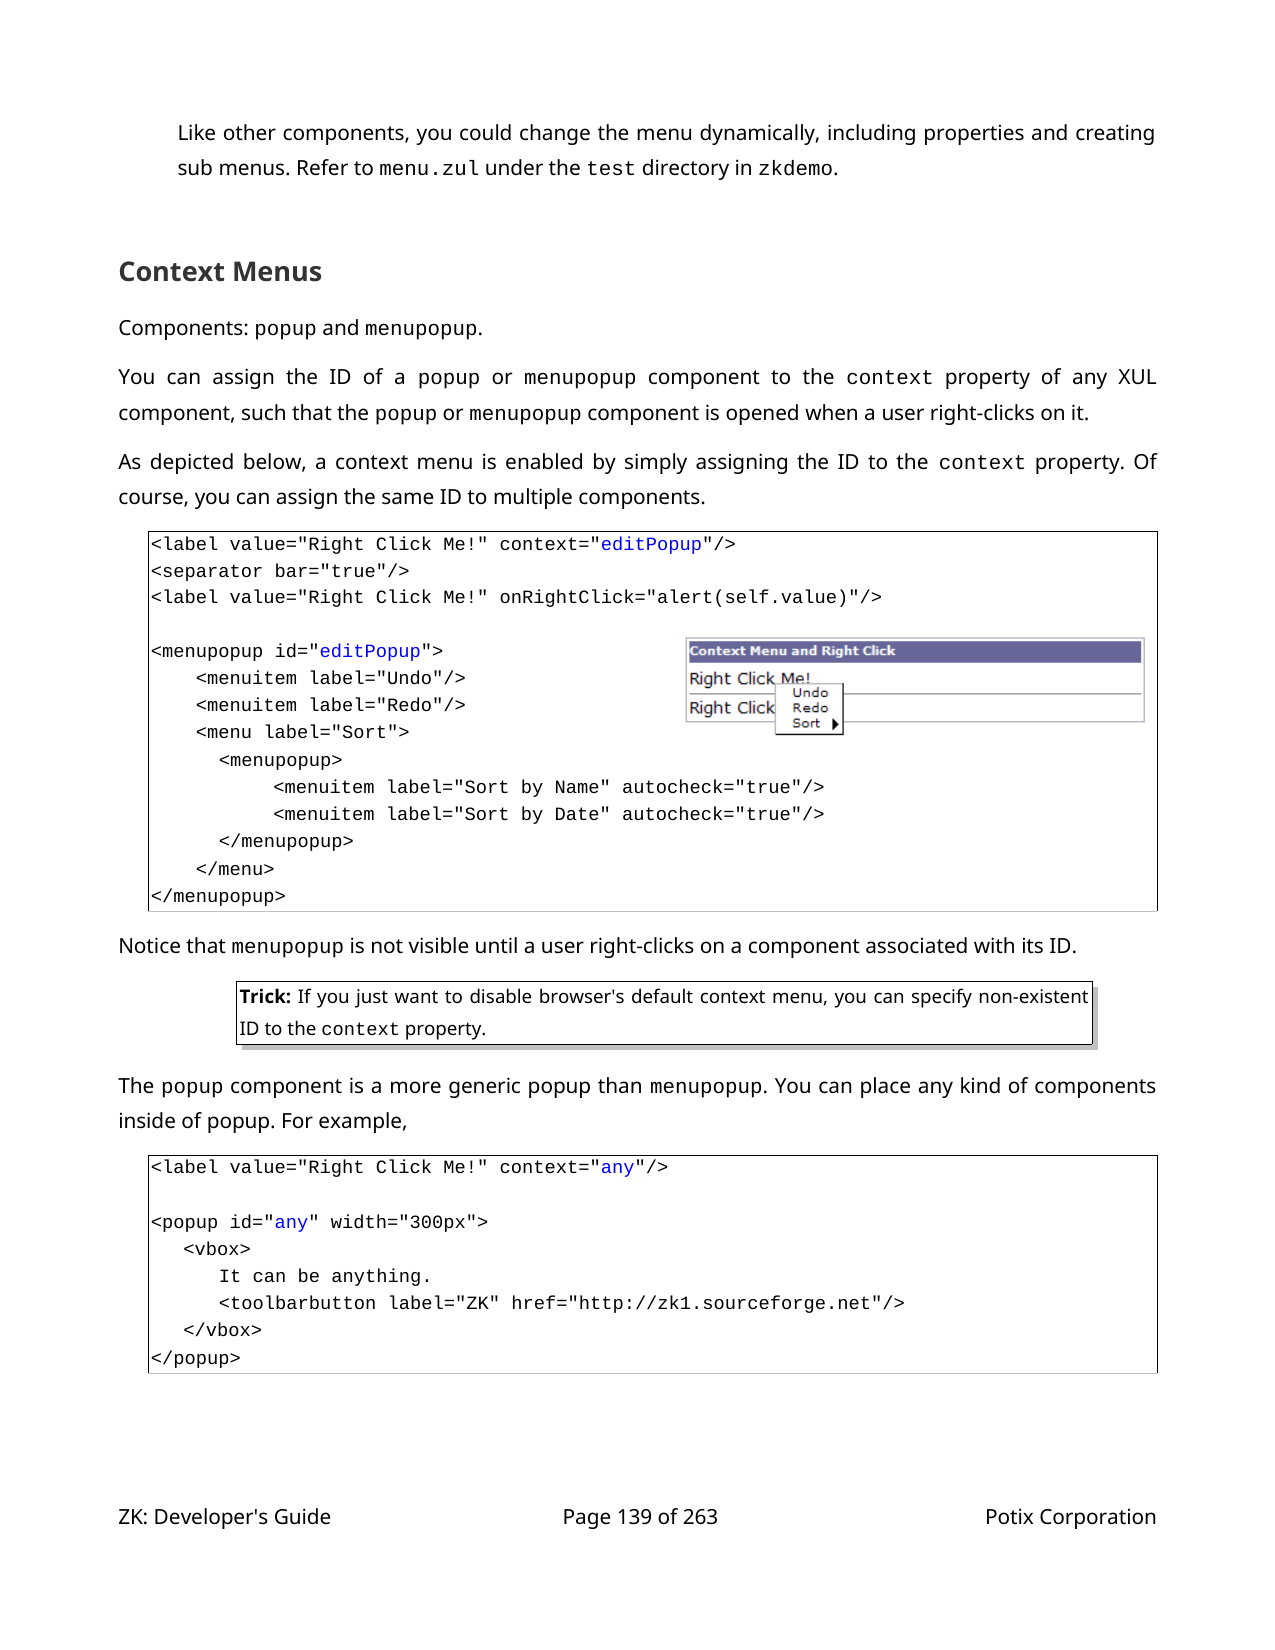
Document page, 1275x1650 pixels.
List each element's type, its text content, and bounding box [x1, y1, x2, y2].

text You can assign the ID of a popup or menupopup component to the context property of any XUL component, such that the popup or menupopup component is opened when a user right-clicks on it. [118, 362, 1157, 426]
text <menuitem label="Sort by Date" autocheck="true"/> [149, 802, 1157, 826]
text <vbox> [149, 1237, 1157, 1261]
text <toolbarbutton label="ZK" href="http://zk1.sourceforge.net"/> [149, 1291, 1157, 1315]
text <separator bar="true"/> <label value="Right Click Me!" onRightClick="alert(self.value)"/> [149, 558, 1157, 636]
text <popup id="any" width="300px"> [149, 1209, 1157, 1234]
text <menupopup> [149, 748, 1157, 772]
subtitle Context Menus [118, 253, 1157, 289]
picture [682, 636, 1149, 739]
text </menu> [149, 856, 1157, 881]
text <label value="Right Click Me!" context="editPopup"/> [149, 532, 1157, 556]
text As depicted below, a context menu is enabled by simply assigning the ID to the context property. Of course, you can assign the same ID to multiple components. [118, 447, 1157, 511]
text </menupopup> [149, 829, 1157, 853]
text <menuitem label="Undo"/> [149, 666, 682, 690]
text </menupopup> [149, 883, 1157, 911]
text Like other components, you could change the menu dynamically, including properties and creating sub menus. Refer to menu.zul under the test directory in zkdemo. [177, 118, 1157, 182]
text <menuitem label="Sort by Name" autocheck="true"/> [149, 775, 1157, 799]
text <label value="Right Click Me!" context="any"/> [149, 1156, 1157, 1179]
text Notice that menupopup is not visible until a user right-clicks on a component associated with its ID. [118, 931, 1157, 960]
text </popup> [149, 1346, 1157, 1373]
text </vbox> [149, 1318, 1157, 1343]
text Components: popup and menupopup. [118, 313, 1157, 342]
text <menuitem label="Redo"/> [149, 693, 682, 717]
text It can be anything. [149, 1264, 1157, 1288]
text Trick: If you just want to disable browser's default context menu, you can specify non-existent ID to the context property. [237, 982, 1092, 1044]
text <menupopup id="editPopup"> [149, 639, 682, 663]
text The popup component is a more generic popup than menupopup. You can place any kind of components inside of popup. For example, [118, 1071, 1157, 1134]
text <menu label="Sort"> [149, 720, 1157, 745]
